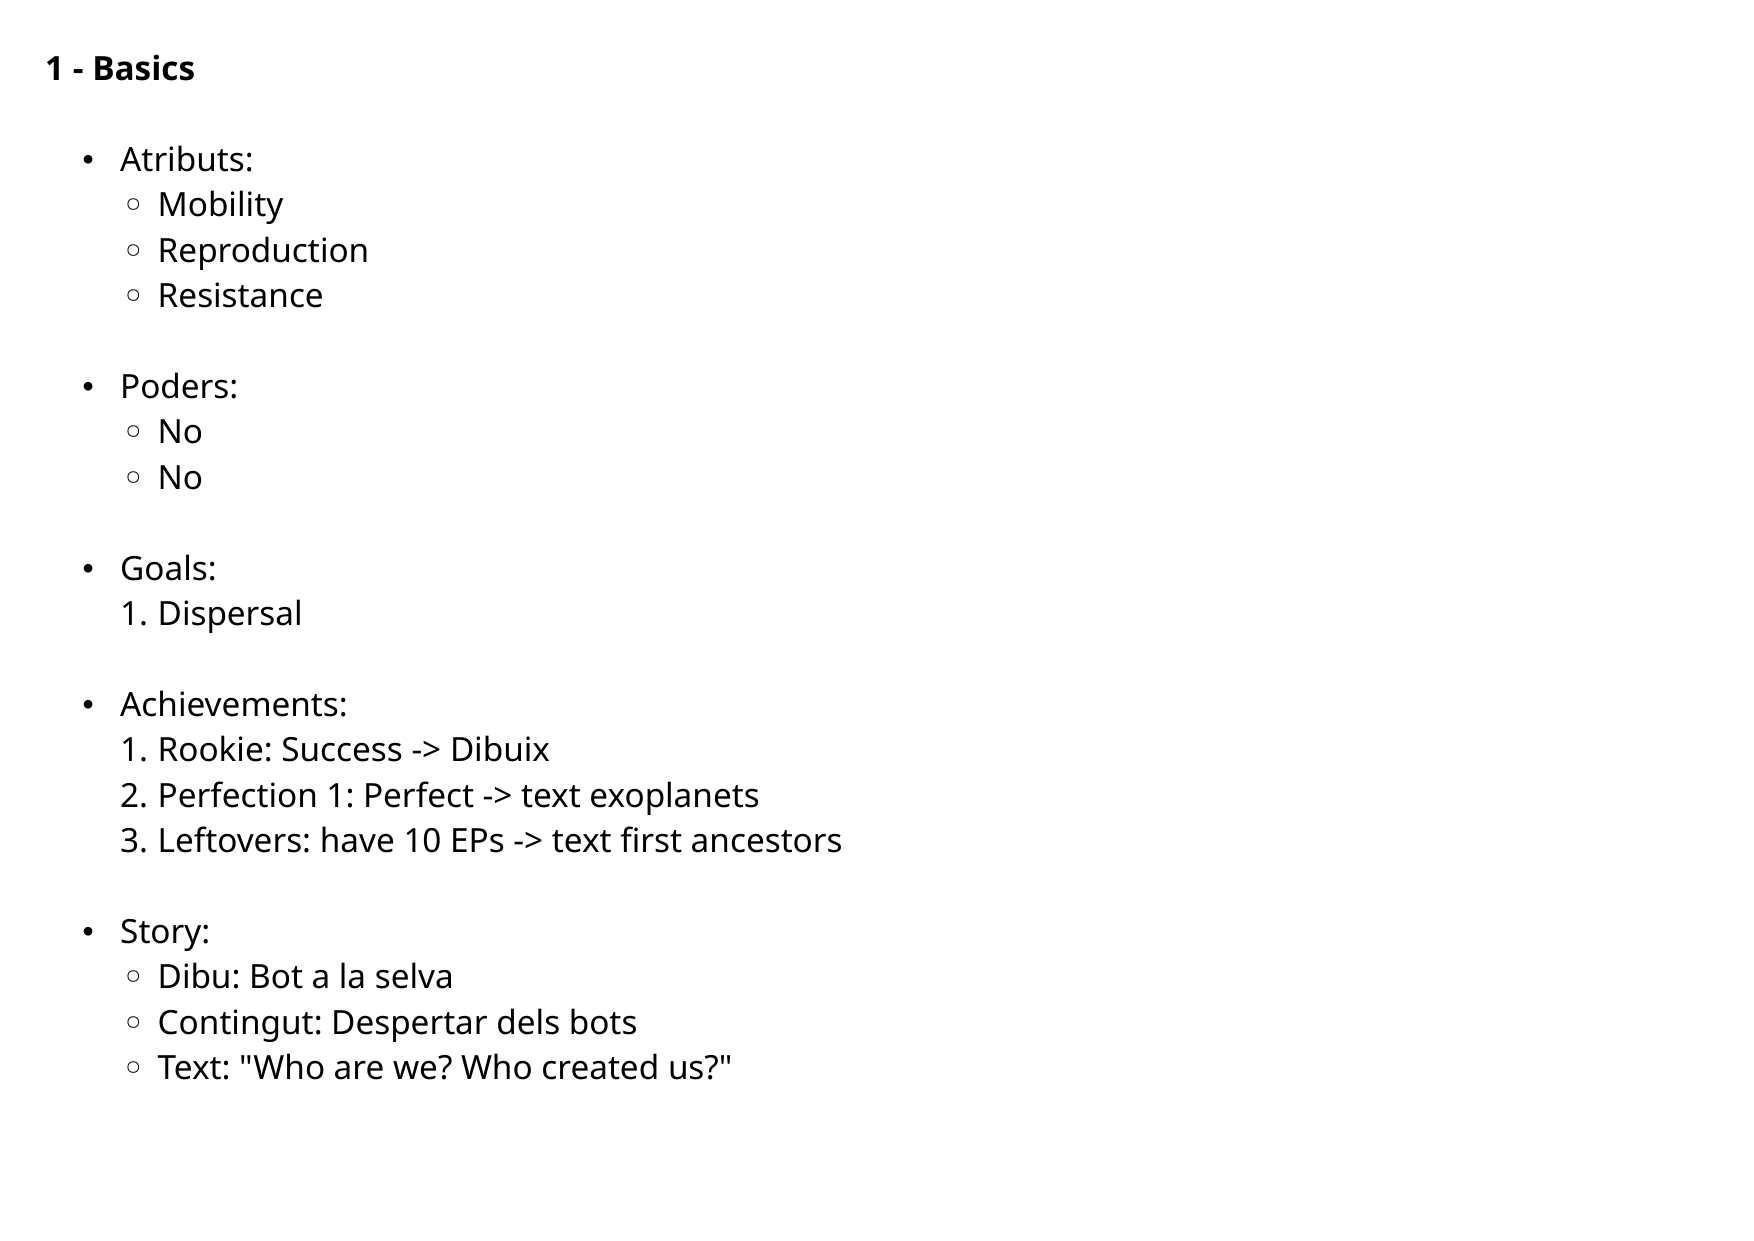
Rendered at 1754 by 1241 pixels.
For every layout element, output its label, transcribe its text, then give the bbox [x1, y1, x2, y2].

list Dibu: Bot a la selva [120, 953, 1709, 999]
text 1 - Basics [45, 45, 1709, 90]
list Resistance [120, 272, 1709, 317]
list Story: [82, 908, 1709, 953]
list Goals: [82, 544, 1709, 590]
list Rookie: Success -> Dibuix [120, 726, 1709, 772]
list Leftovers: have 10 EPs -> text first ancestors [120, 817, 1709, 862]
list Dispersal [120, 590, 1709, 635]
list Reproduction [120, 227, 1709, 272]
list No [120, 454, 1709, 499]
list No [120, 408, 1709, 454]
list Poders: [82, 363, 1709, 408]
list Achievements: [82, 681, 1709, 726]
list Mobility [120, 181, 1709, 227]
list Text: "Who are we? Who created us?" [120, 1044, 1709, 1089]
list Perfection 1: Perfect -> text exoplanets [120, 772, 1709, 817]
list Contingut: Despertar dels bots [120, 999, 1709, 1044]
list Atributs: [82, 136, 1709, 181]
